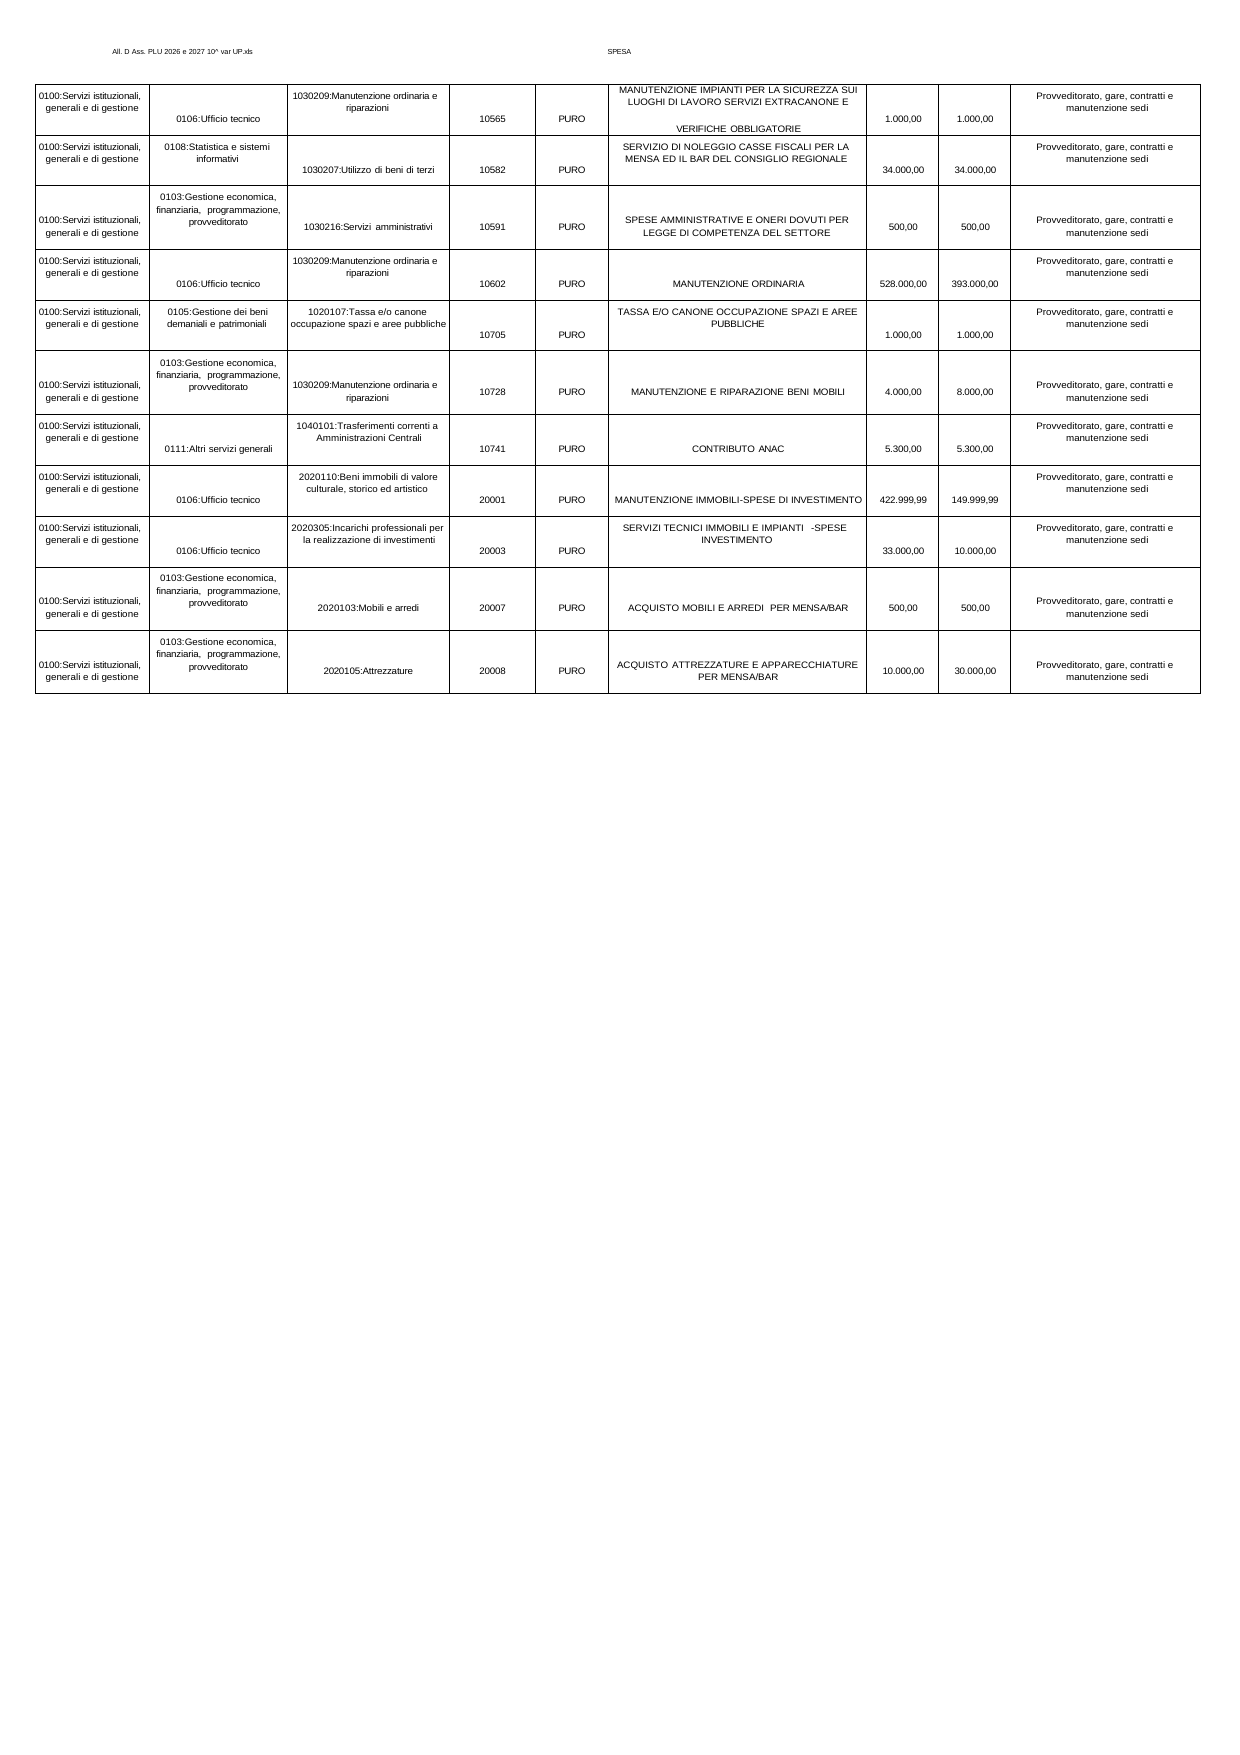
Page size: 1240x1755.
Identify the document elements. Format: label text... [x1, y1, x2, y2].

table_cell PURO [536, 186, 608, 249]
table_cell 8.000,00 [939, 351, 1010, 414]
table_cell 0103:Gestione economica, finanziaria, programmazione, provveditorato [150, 631, 287, 693]
table_cell 0106:Ufficio tecnico [150, 85, 287, 134]
table_cell 0100:Servizi istituzionali, generali e di gestione [36, 85, 149, 134]
table_cell 1030209:Manutenzione ordinaria e riparazioni [288, 351, 449, 414]
table_cell PURO [536, 415, 608, 465]
table_cell 393.000,00 [939, 250, 1010, 299]
table_cell 1.000,00 [939, 85, 1010, 134]
table_cell Provveditorato, gare, contratti e manutenzione sedi [1011, 415, 1200, 465]
table_cell 20003 [450, 517, 535, 566]
table_cell MANUTENZIONE ORDINARIA [609, 250, 866, 299]
table_cell MANUTENZIONE IMMOBILI-SPESE DI INVESTIMENTO [609, 466, 866, 516]
table_cell PURO [536, 85, 608, 134]
table_cell 500,00 [867, 186, 938, 249]
table_cell 1030209:Manutenzione ordinaria e riparazioni [288, 85, 449, 134]
table_cell Provveditorato, gare, contratti e manutenzione sedi [1011, 301, 1200, 350]
table_cell 149.999,99 [939, 466, 1010, 516]
table_cell 0100:Servizi istituzionali, generali e di gestione [36, 186, 149, 249]
table_cell 0100:Servizi istituzionali, generali e di gestione [36, 301, 149, 350]
table_cell SPESE AMMINISTRATIVE E ONERI DOVUTI PER LEGGE DI COMPETENZA DEL SETTORE [609, 186, 866, 249]
table_cell 0103:Gestione economica, finanziaria, programmazione, provveditorato [150, 186, 287, 249]
table_cell 10582 [450, 136, 535, 185]
table_cell MANUTENZIONE IMPIANTI PER LA SICUREZZA SUI LUOGHI DI LAVORO SERVIZI EXTRACANONE E VERIFICHE OBBLIGATORIE [609, 85, 866, 134]
table_cell 10.000,00 [867, 631, 938, 693]
table_cell CONTRIBUTO ANAC [609, 415, 866, 465]
table_cell 34.000,00 [867, 136, 938, 185]
table_cell Provveditorato, gare, contratti e manutenzione sedi [1011, 250, 1200, 299]
table_cell 0105:Gestione dei beni demaniali e patrimoniali [150, 301, 287, 350]
table_cell PURO [536, 517, 608, 566]
table_cell 0100:Servizi istituzionali, generali e di gestione [36, 250, 149, 299]
table_cell 4.000,00 [867, 351, 938, 414]
table_cell 500,00 [867, 568, 938, 630]
table_cell 20001 [450, 466, 535, 516]
table_cell PURO [536, 631, 608, 693]
table_cell 2020105:Attrezzature [288, 631, 449, 693]
table_cell 0100:Servizi istituzionali, generali e di gestione [36, 466, 149, 516]
table_cell 2020110:Beni immobili di valore culturale, storico ed artistico [288, 466, 449, 516]
table_cell 34.000,00 [939, 136, 1010, 185]
table_cell Provveditorato, gare, contratti e manutenzione sedi [1011, 466, 1200, 516]
table_cell 0100:Servizi istituzionali, generali e di gestione [36, 351, 149, 414]
table_cell 0100:Servizi istituzionali, generali e di gestione [36, 136, 149, 185]
table_cell 10.000,00 [939, 517, 1010, 566]
table_cell PURO [536, 351, 608, 414]
table_cell PURO [536, 301, 608, 350]
table_cell 528.000,00 [867, 250, 938, 299]
table_cell 0111:Altri servizi generali [150, 415, 287, 465]
table_cell PURO [536, 250, 608, 299]
table_cell SERVIZI TECNICI IMMOBILI E IMPIANTI -SPESE INVESTIMENTO [609, 517, 866, 566]
table_cell 0100:Servizi istituzionali, generali e di gestione [36, 415, 149, 465]
table_cell 10728 [450, 351, 535, 414]
table_cell 30.000,00 [939, 631, 1010, 693]
table_cell Provveditorato, gare, contratti e manutenzione sedi [1011, 517, 1200, 566]
table_cell 20008 [450, 631, 535, 693]
table_cell MANUTENZIONE E RIPARAZIONE BENI MOBILI [609, 351, 866, 414]
table_cell ACQUISTO MOBILI E ARREDI PER MENSA/BAR [609, 568, 866, 630]
table_cell 5.300,00 [939, 415, 1010, 465]
table_cell 422.999,99 [867, 466, 938, 516]
table_cell 10591 [450, 186, 535, 249]
table_cell PURO [536, 568, 608, 630]
table_cell 10565 [450, 85, 535, 134]
table_cell 500,00 [939, 568, 1010, 630]
table_cell 0100:Servizi istituzionali, generali e di gestione [36, 568, 149, 630]
table_cell Provveditorato, gare, contratti e manutenzione sedi [1011, 351, 1200, 414]
table_cell 0103:Gestione economica, finanziaria, programmazione, provveditorato [150, 351, 287, 414]
table_cell 20007 [450, 568, 535, 630]
table_cell 33.000,00 [867, 517, 938, 566]
table_cell 0103:Gestione economica, finanziaria, programmazione, provveditorato [150, 568, 287, 630]
table_cell 5.300,00 [867, 415, 938, 465]
table_cell 1040101:Trasferimenti correnti a Amministrazioni Centrali [288, 415, 449, 465]
table_cell 1.000,00 [867, 85, 938, 134]
table_cell 1020107:Tassa e/o canone occupazione spazi e aree pubbliche [288, 301, 449, 350]
table_cell 1.000,00 [939, 301, 1010, 350]
table_cell 0106:Ufficio tecnico [150, 250, 287, 299]
table_cell 2020305:Incarichi professionali per la realizzazione di investimenti [288, 517, 449, 566]
table_cell Provveditorato, gare, contratti e manutenzione sedi [1011, 136, 1200, 185]
table_cell Provveditorato, gare, contratti e manutenzione sedi [1011, 631, 1200, 693]
table_cell 2020103:Mobili e arredi [288, 568, 449, 630]
table_cell ACQUISTO ATTREZZATURE E APPARECCHIATURE PER MENSA/BAR [609, 631, 866, 693]
table_cell 1030216:Servizi amministrativi [288, 186, 449, 249]
table_cell 0100:Servizi istituzionali, generali e di gestione [36, 631, 149, 693]
table_cell 0108:Statistica e sistemi informativi [150, 136, 287, 185]
table_cell 10602 [450, 250, 535, 299]
table_cell 500,00 [939, 186, 1010, 249]
table_cell 0100:Servizi istituzionali, generali e di gestione [36, 517, 149, 566]
table_cell SERVIZIO DI NOLEGGIO CASSE FISCALI PER LA MENSA ED IL BAR DEL CONSIGLIO REGIONALE [609, 136, 866, 185]
table_cell 0106:Ufficio tecnico [150, 466, 287, 516]
table_cell 1030207:Utilizzo di beni di terzi [288, 136, 449, 185]
table_cell Provveditorato, gare, contratti e manutenzione sedi [1011, 186, 1200, 249]
table_cell 10741 [450, 415, 535, 465]
table_cell 0106:Ufficio tecnico [150, 517, 287, 566]
table_cell Provveditorato, gare, contratti e manutenzione sedi [1011, 85, 1200, 134]
table_cell Provveditorato, gare, contratti e manutenzione sedi [1011, 568, 1200, 630]
table_cell 10705 [450, 301, 535, 350]
table_cell TASSA E/O CANONE OCCUPAZIONE SPAZI E AREE PUBBLICHE [609, 301, 866, 350]
table_cell PURO [536, 466, 608, 516]
table_cell PURO [536, 136, 608, 185]
table_cell 1.000,00 [867, 301, 938, 350]
table_cell 1030209:Manutenzione ordinaria e riparazioni [288, 250, 449, 299]
